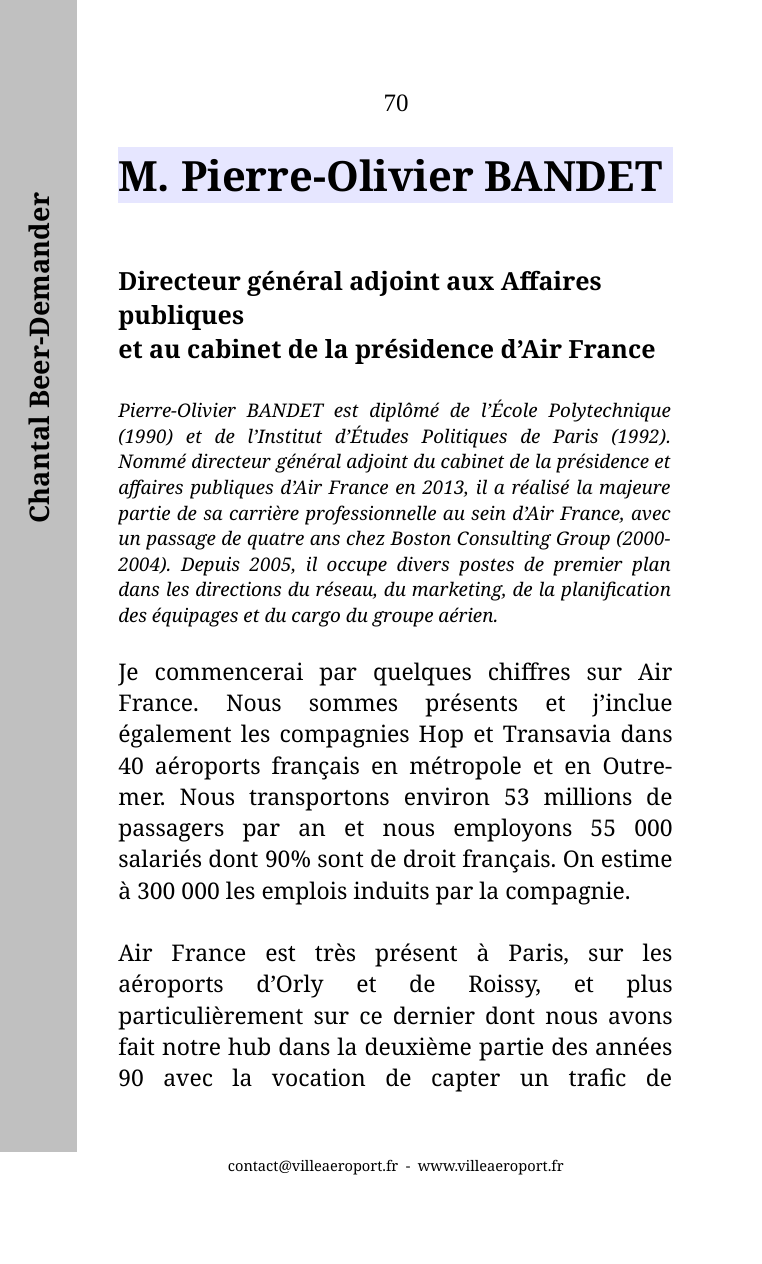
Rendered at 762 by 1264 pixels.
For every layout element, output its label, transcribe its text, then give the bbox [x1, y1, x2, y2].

text Pierre-Olivier BANDET est diplômé de l’École Polytechnique (1990) et de l’Institut d’Études Politiques de Paris (1992). Nommé directeur général adjoint du cabinet de la présidence et affaires publiques d’Air France en 2013, il a réalisé la majeure partie de sa carrière professionnelle au sein d’Air France, avec un passage de quatre ans chez Boston Consulting Group (2000-2004). Depuis 2005, il occupe divers postes de premier plan dans les directions du réseau, du marketing, de la planification des équipages et du cargo du groupe aérien. [118, 398, 673, 627]
text et au cabinet de la présidence d’Air France [118, 332, 673, 366]
text Directeur général adjoint aux Affaires publiques [118, 264, 673, 332]
text M. Pierre-Olivier BANDET [118, 147, 673, 203]
text Air France est très présent à Paris, sur les aéroports d’Orly et de Roissy, et plus particulièrement sur ce dernier dont nous avons fait notre hub dans la deuxième partie des années 90 avec la vocation de capter un trafic de [118, 937, 673, 1093]
text Je commencerai par quelques chiffres sur Air France. Nous sommes présents et j’inclue également les compagnies Hop et Transavia dans 40 aéroports français en métropole et en Outre-mer. Nous transportons environ 53 millions de passagers par an et nous employons 55 000 salariés dont 90% sont de droit français. On estime à 300 000 les emplois induits par la compagnie. [118, 656, 673, 906]
text Chantal Beer-Demander [0, 187, 77, 523]
